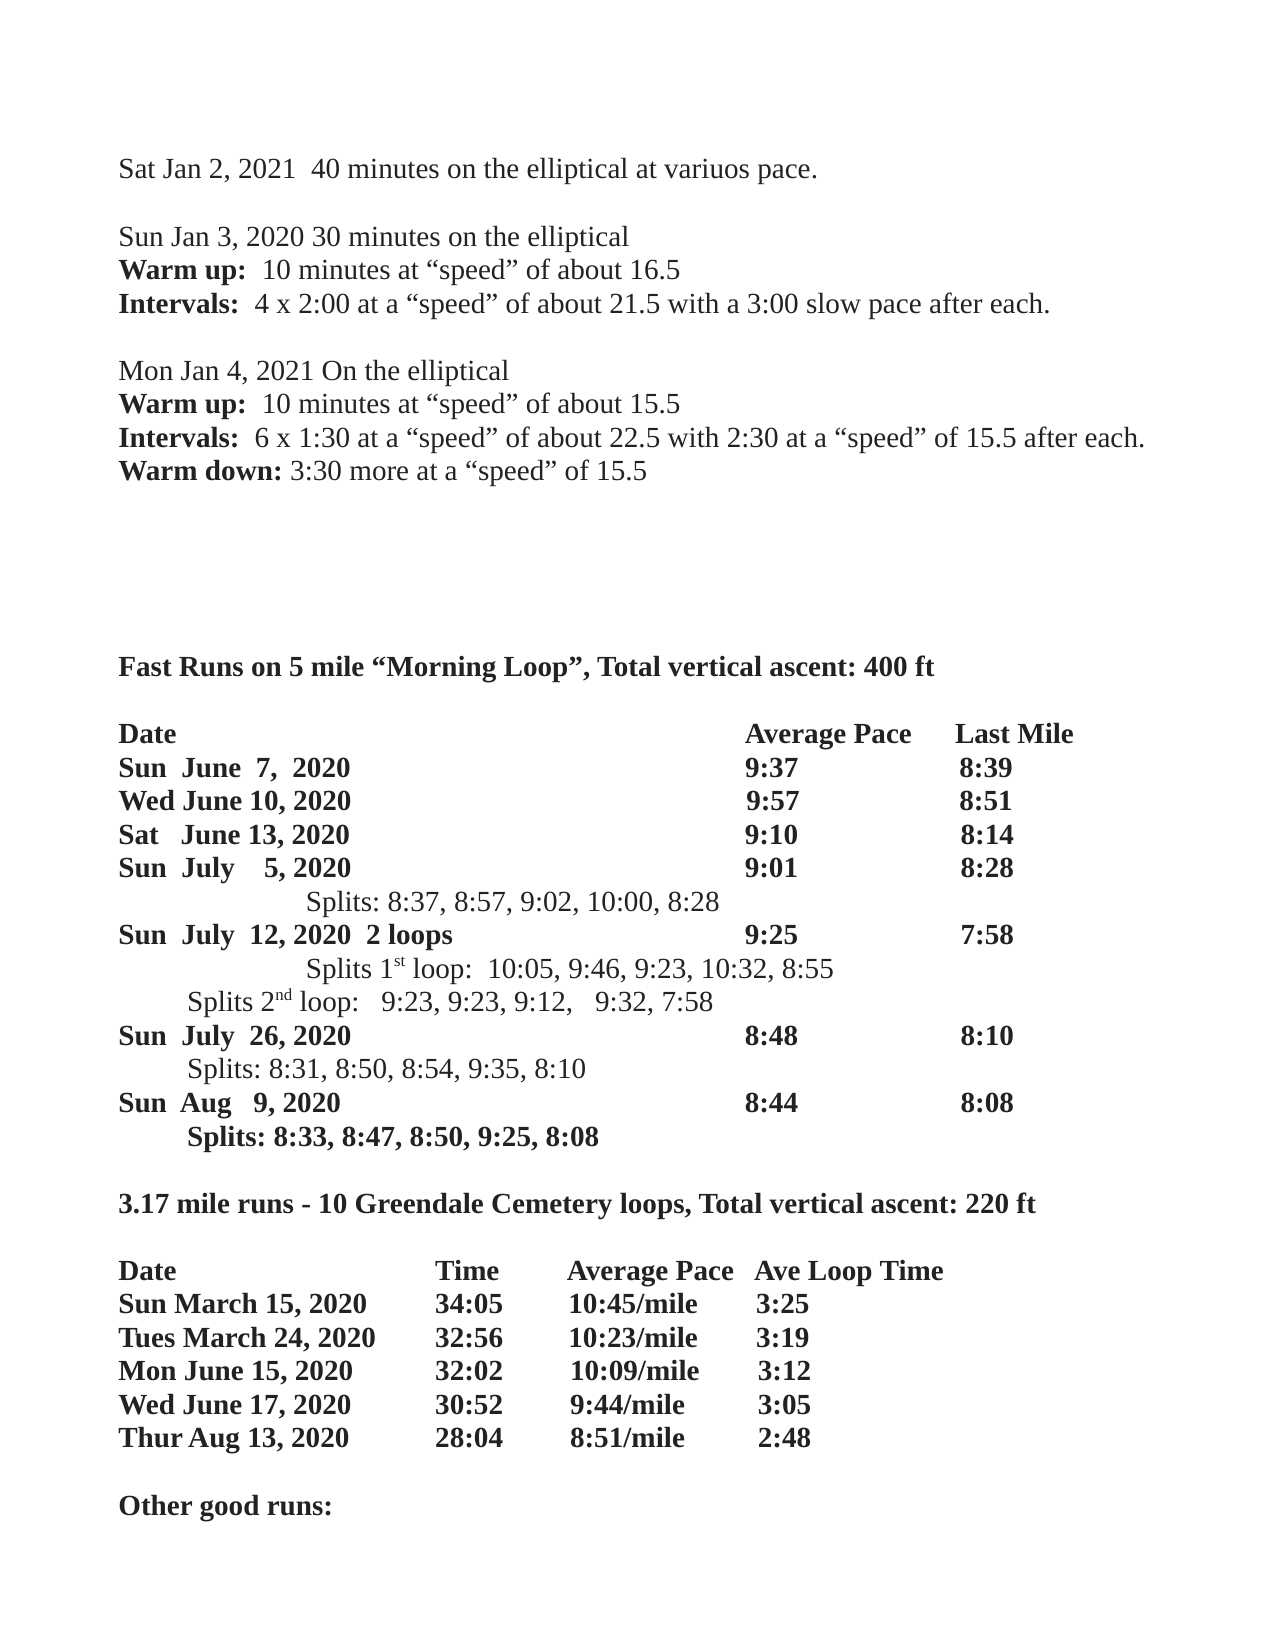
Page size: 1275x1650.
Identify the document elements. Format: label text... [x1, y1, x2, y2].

text Sun June 7, 2020 9:37 8:39 [118, 750, 1161, 783]
text Tues March 24, 2020 32:56 10:23/mile 3:19 [118, 1320, 1161, 1353]
text Wed June 10, 2020 9:57 8:51 [118, 783, 1161, 817]
text Date Average Pace Last Mile [118, 716, 1161, 750]
text Fast Runs on 5 mile “Morning Loop”, Total vertical ascent: 400 ft [118, 649, 1161, 683]
text Warm down: 3:30 more at a “speed” of 15.5 [118, 453, 1161, 487]
text Wed June 17, 2020 30:52 9:44/mile 3:05 [118, 1387, 1161, 1421]
text Sun Jan 3, 2020 30 minutes on the elliptical [118, 219, 1161, 252]
text Warm up: 10 minutes at “speed” of about 16.5 [118, 252, 1161, 286]
text Sat June 13, 2020 9:10 8:14 Sun July 5, 2020 9:01 8:28 Splits: 8:37, 8:57, 9:02, 10:00, 8:28 Sun July 12, 2020 2 loops 9:25 7:58 Splits 1st loop: 10:05, 9:46, 9:23, 10:32, 8:55 [118, 817, 1161, 984]
text Sun March 15, 2020 34:05 10:45/mile 3:25 [118, 1286, 1161, 1320]
text Mon Jan 4, 2021 On the elliptical [118, 353, 1161, 386]
text Intervals: 4 x 2:00 at a “speed” of about 21.5 with a 3:00 slow pace after each. [118, 286, 1161, 319]
text Sun Aug 9, 2020 8:44 8:08 Splits: 8:33, 8:47, 8:50, 9:25, 8:08 [118, 1085, 1161, 1152]
text Other good runs: [118, 1488, 1161, 1521]
text Warm up: 10 minutes at “speed” of about 15.5 [118, 386, 1161, 420]
text Thur Aug 13, 2020 28:04 8:51/mile 2:48 [118, 1421, 1161, 1454]
text Date Time Average Pace Ave Loop Time [118, 1253, 1161, 1286]
text Splits 2nd loop: 9:23, 9:23, 9:12, 9:32, 7:58 [118, 984, 1161, 1018]
text Sun July 26, 2020 8:48 8:10 Splits: 8:31, 8:50, 8:54, 9:35, 8:10 [118, 1018, 1161, 1085]
text Intervals: 6 x 1:30 at a “speed” of about 22.5 with 2:30 at a “speed” of 15.5 after each. [118, 420, 1161, 453]
text Mon June 15, 2020 32:02 10:09/mile 3:12 [118, 1353, 1161, 1387]
list 3.17 mile runs - 10 Greendale Cemetery loops, Total vertical ascent: 220 ft [118, 1186, 1161, 1219]
text Sat Jan 2, 2021 40 minutes on the elliptical at variuos pace. [118, 152, 1161, 185]
